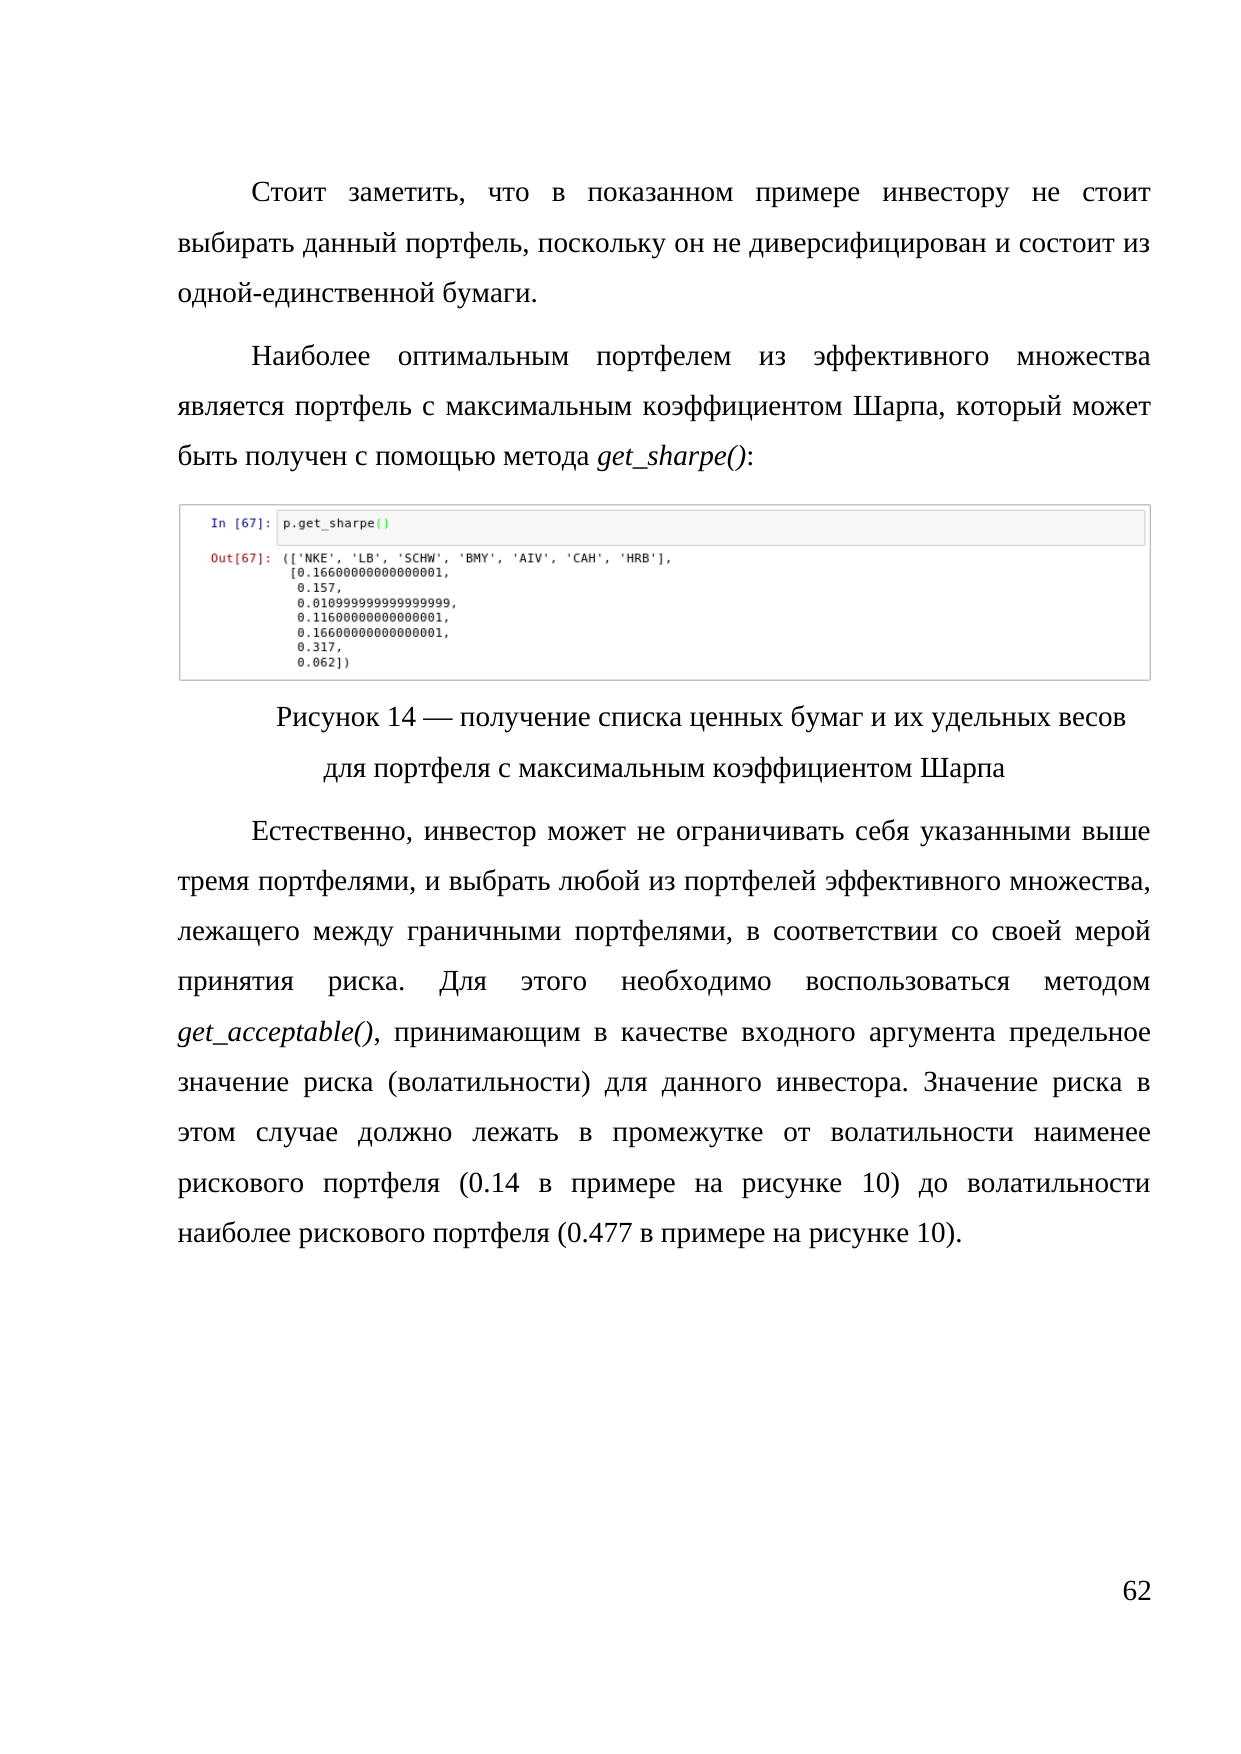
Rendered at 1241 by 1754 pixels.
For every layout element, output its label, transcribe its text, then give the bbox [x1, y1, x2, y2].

text Стоит заметить, что в показанном примере инвестору не стоит выбирать данный портфель, поскольку он не диверсифицирован и состоит из одной-единственной бумаги. [177, 174, 1152, 308]
text Естественно, инвестор может не ограничивать себя указанными выше тремя портфелями, и выбрать любой из портфелей эффективного множества, лежащего между граничными портфелями, в соответствии со своей мерой принятия риска. Для этого необходимо воспользоваться методом get_acceptable(), принимающим в качестве входного аргумента предельное значение риска (волатильности) для данного инвестора. Значение риска в этом случае должно лежать в промежутке от волатильности наименее рискового портфеля (0.14 в примере на рисунке 10) до волатильности наиболее рискового портфеля (0.477 в примере на рисунке 10). [177, 813, 1152, 1249]
text Рисунок 14 — получение списка ценных бумаг и их удельных весов для портфеля с максимальным коэффициентом Шарпа [177, 683, 1152, 783]
text Наиболее оптимальным портфелем из эффективного множества является портфель с максимальным коэффициентом Шарпа, который может быть получен с помощью метода get_sharpe(): [177, 338, 1152, 472]
picture [177, 501, 1152, 683]
